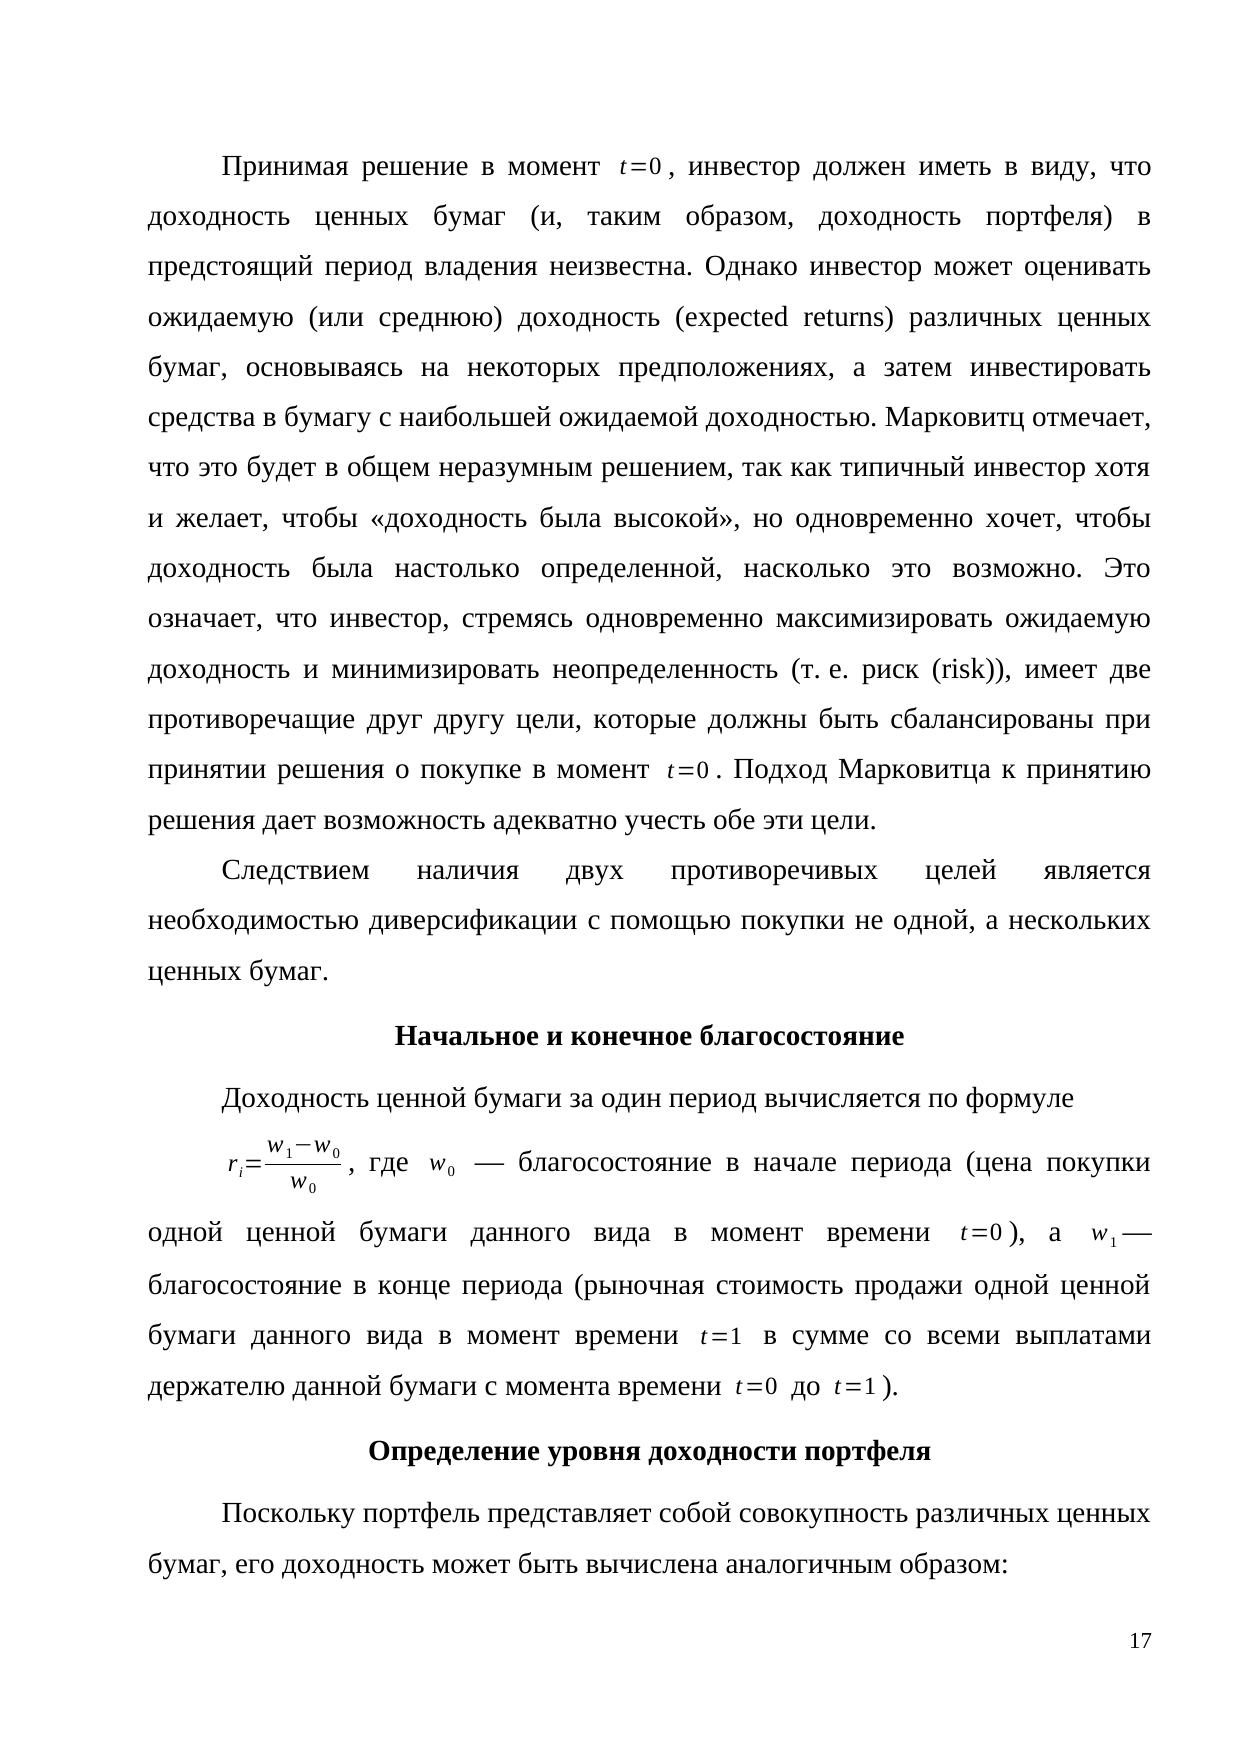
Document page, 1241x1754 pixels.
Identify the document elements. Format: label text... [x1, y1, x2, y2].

text , где — благосостояние в начале периода (цена покупки одной ценной бумаги данного вида в момент времени ), а — благосостояние в конце периода (рыночная стоимость продажи одной ценной бумаги данного вида в момент времени в сумме со всеми выплатами держателю данной бумаги с момента времени до ). [148, 1131, 1152, 1401]
subtitle Начальное и конечное благосостояние [148, 1018, 1152, 1051]
text Принимая решение в момент , инвестор должен иметь в виду, что доходность ценных бумаг (и, таким образом, доходность портфеля) в предстоящий период владения неизвестна. Однако инвестор может оценивать ожидаемую (или среднюю) доходность (expected returns) различных ценных бумаг, основываясь на некоторых предположениях, а затем инвестировать средства в бумагу с наибольшей ожидаемой доходностью. Марковитц отмечает, что это будет в общем неразумным решением, так как типичный инвестор хотя и желает, чтобы «доходность была высокой», но одновременно хочет, чтобы доходность была настолько определенной, насколько это возможно. Это означает, что инвестор, стремясь одновременно максимизировать ожидаемую доходность и минимизировать неопределенность (т. е. риск (risk)), имеет две противоречащие друг другу цели, которые должны быть сбалансированы при принятии решения о покупке в момент . Подход Марковитца к принятию решения дает возможность адекватно учесть обе эти цели. [148, 148, 1152, 835]
subtitle Определение уровня доходности портфеля [148, 1433, 1152, 1466]
text Поскольку портфель представляет собой совокупность различных ценных бумаг, его доходность может быть вычислена аналогичным образом: [148, 1496, 1152, 1579]
text Доходность ценной бумаги за один период вычисляется по формуле [148, 1080, 1152, 1114]
text Следствием наличия двух противоречивых целей является необходимостью диверсификации с помощью покупки не одной, а нескольких ценных бумаг. [148, 852, 1152, 986]
